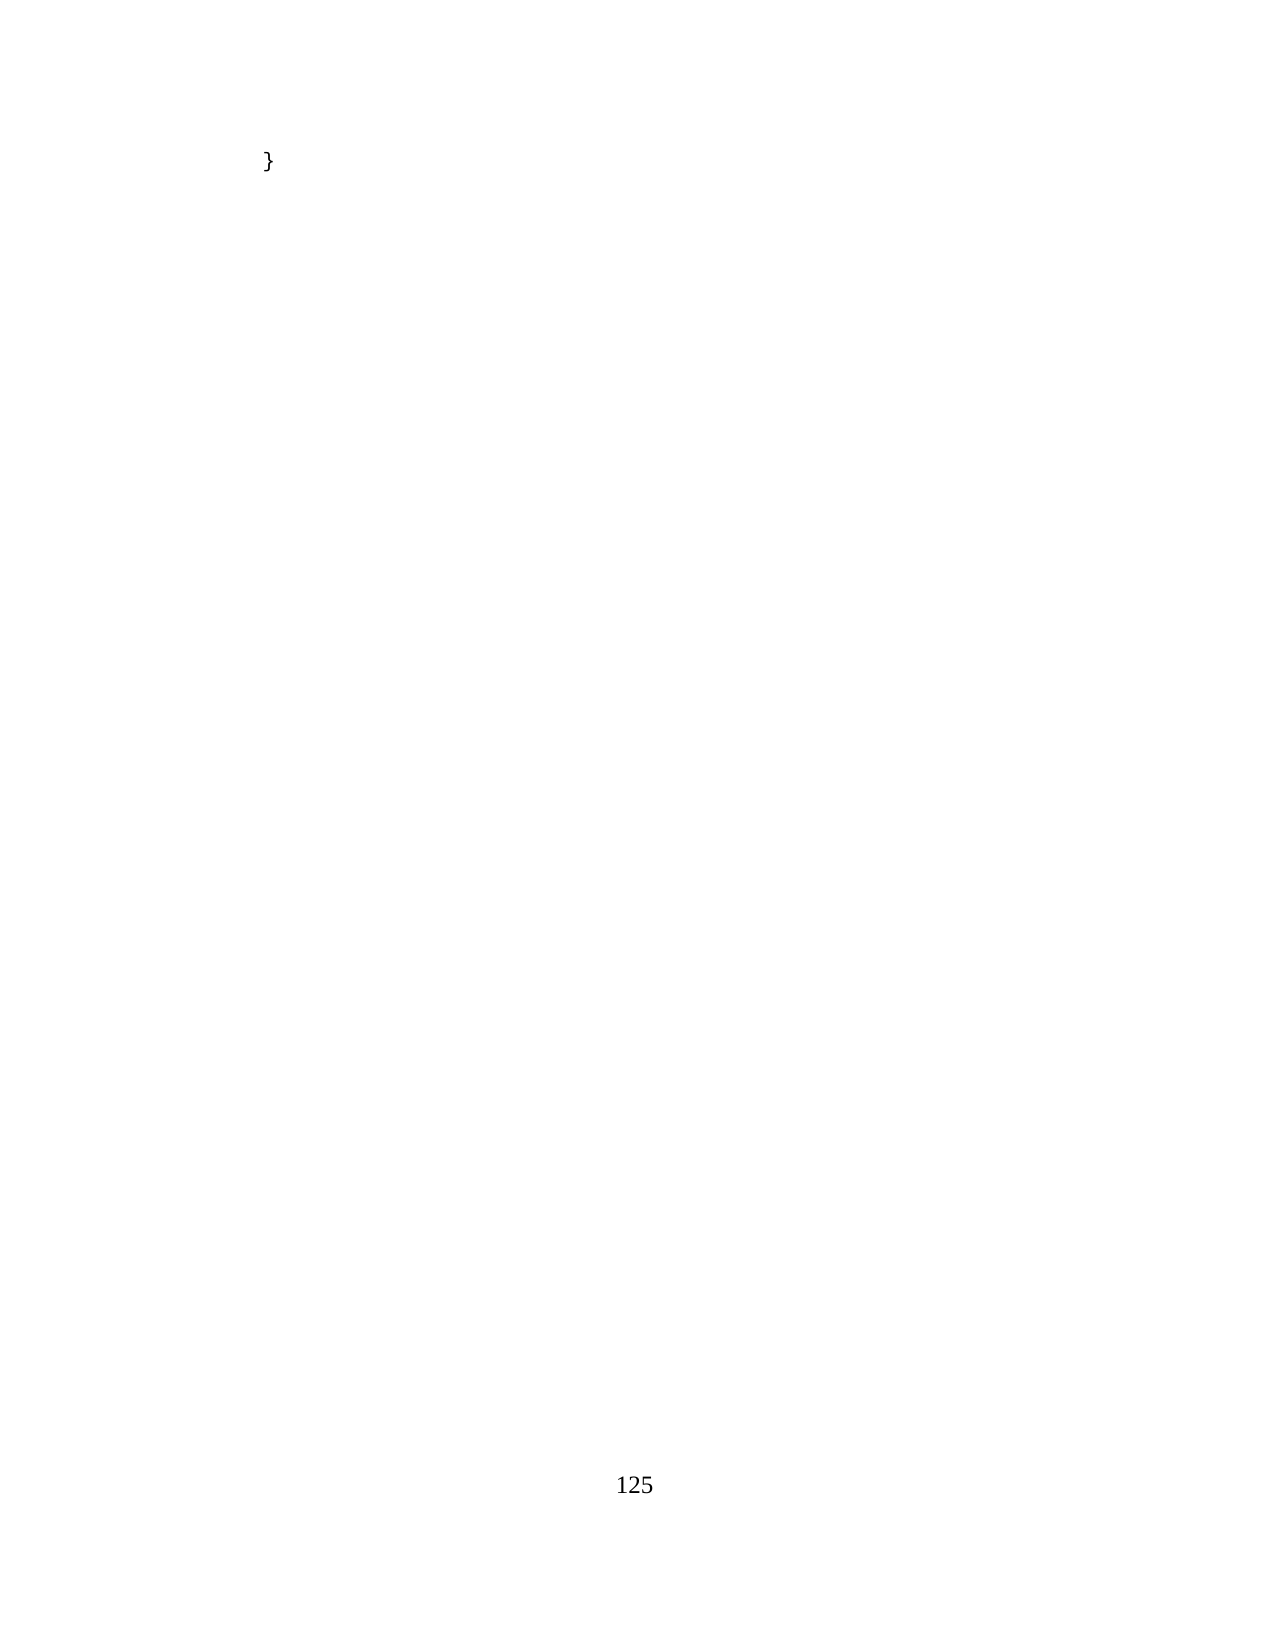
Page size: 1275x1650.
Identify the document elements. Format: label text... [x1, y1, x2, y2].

list } [225, 150, 1125, 174]
